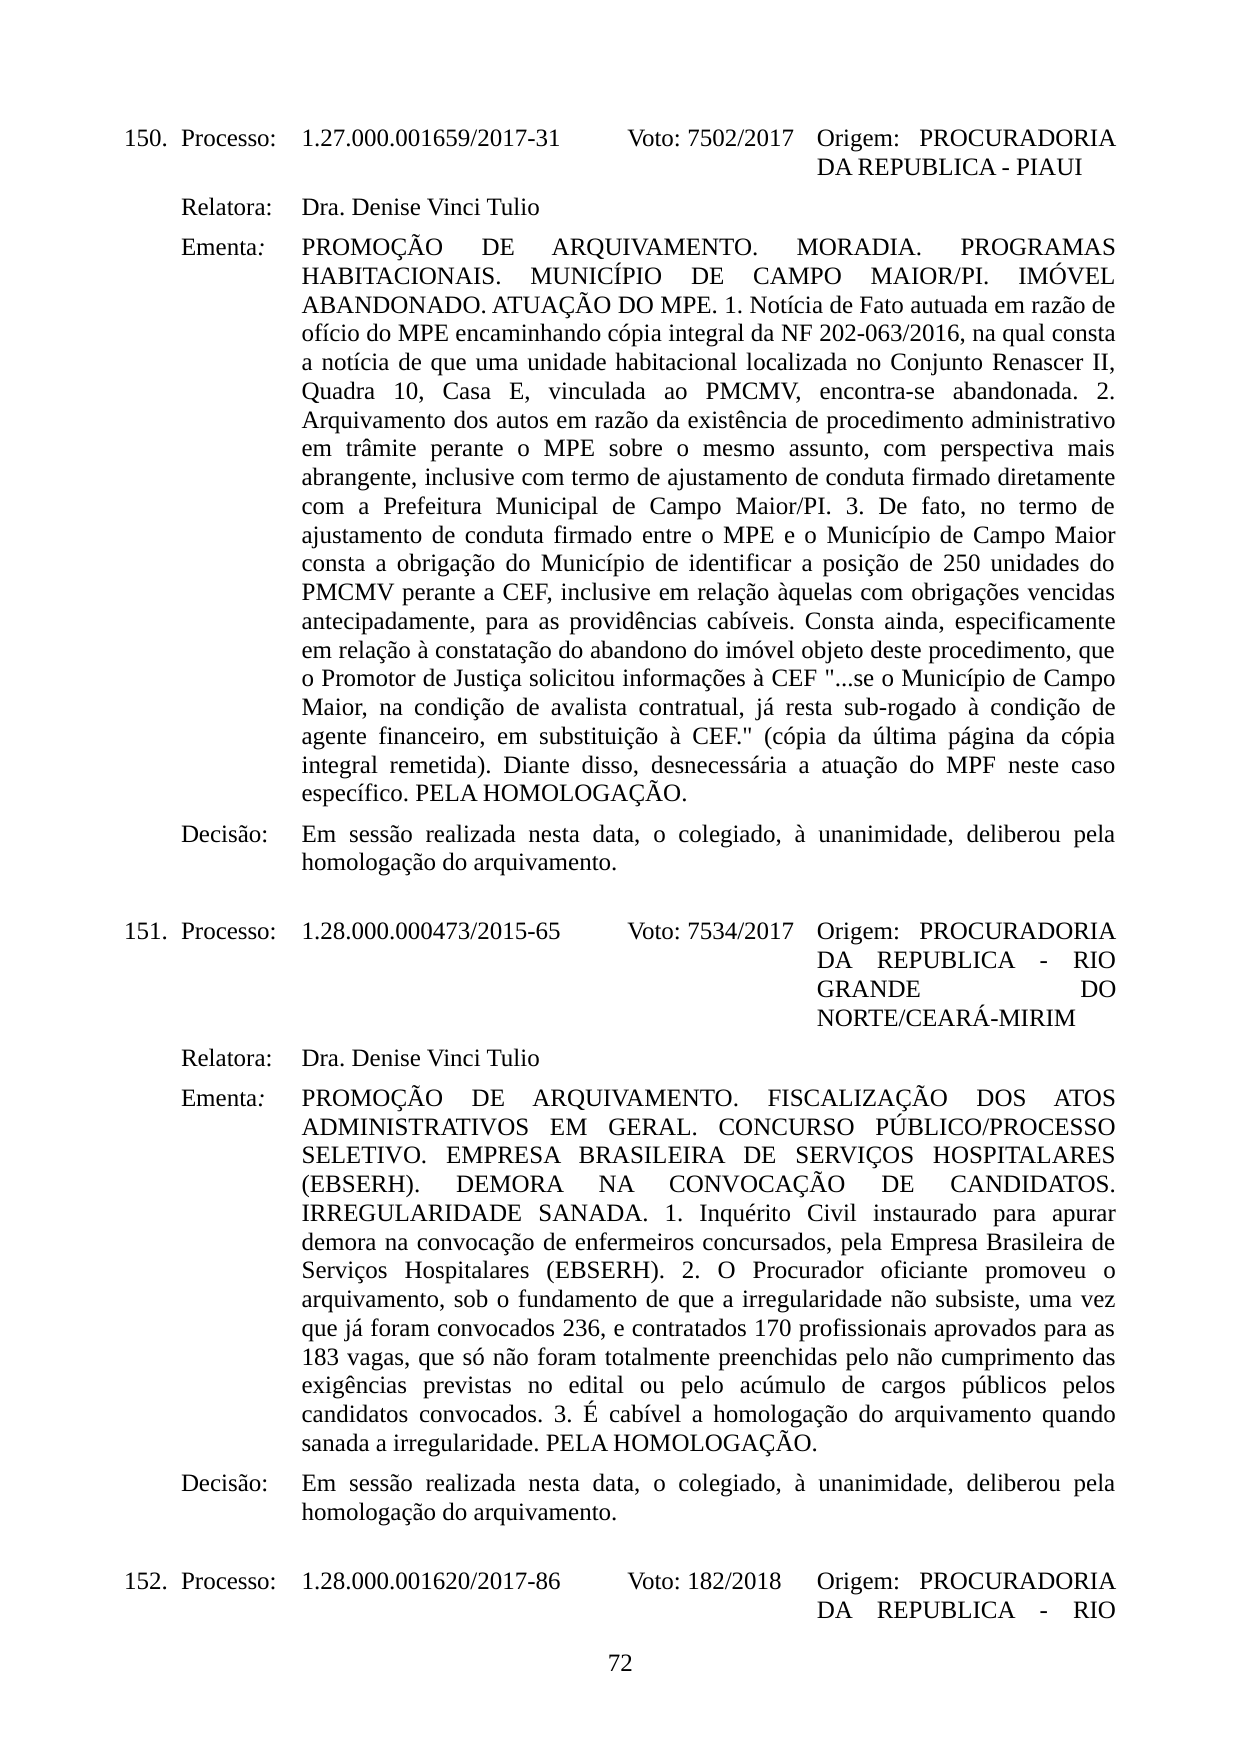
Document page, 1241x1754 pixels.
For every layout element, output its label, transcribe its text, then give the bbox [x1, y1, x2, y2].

table_header 152. [118, 1560, 175, 1629]
table_header 1.28.000.000473/2015-65 [296, 911, 621, 1037]
table_cell Dra. Denise Vinci Tulio [296, 1037, 1122, 1077]
table_header Processo: [175, 911, 296, 1037]
table_cell Ementa: [175, 1077, 296, 1462]
table_cell [118, 186, 175, 226]
table_header Processo: [175, 1560, 296, 1629]
table_header 150. [118, 117, 175, 186]
table_cell [118, 1463, 175, 1531]
table_header 151. [118, 911, 175, 1037]
table_cell [118, 813, 175, 882]
table_header Processo: [175, 117, 296, 186]
table_cell Em sessão realizada nesta data, o colegiado, à unanimidade, deliberou pela homologação do arquivamento. [296, 813, 1122, 882]
table_cell Relatora: [175, 186, 296, 226]
table_cell Dra. Denise Vinci Tulio [296, 186, 1122, 226]
table_header Voto: 182/2018 [621, 1560, 811, 1629]
table_cell Ementa: [175, 226, 296, 813]
table_cell [118, 1077, 175, 1462]
table_header Voto: 7502/2017 [621, 117, 811, 186]
table_cell PROMOÇÃO DE ARQUIVAMENTO. MORADIA. PROGRAMAS HABITACIONAIS. MUNICÍPIO DE CAMPO MAIOR/PI. IMÓVEL ABANDONADO. ATUAÇÃO DO MPE. 1. Notícia de Fato autuada em razão de ofício do MPE encaminhando cópia integral da NF 202-063/2016, na qual consta a notícia de que uma unidade habitacional localizada no Conjunto Renascer II, Quadra 10, Casa E, vinculada ao PMCMV, encontra-se abandonada. 2. Arquivamento dos autos em razão da existência de procedimento administrativo em trâmite perante o MPE sobre o mesmo assunto, com perspectiva mais abrangente, inclusive com termo de ajustamento de conduta firmado diretamente com a Prefeitura Municipal de Campo Maior/PI. 3. De fato, no termo de ajustamento de conduta firmado entre o MPE e o Município de Campo Maior consta a obrigação do Município de identificar a posição de 250 unidades do PMCMV perante a CEF, inclusive em relação àquelas com obrigações vencidas antecipadamente, para as providências cabíveis. Consta ainda, especificamente em relação à constatação do abandono do imóvel objeto deste procedimento, que o Promotor de Justiça solicitou informações à CEF "...se o Município de Campo Maior, na condição de avalista contratual, já resta sub-rogado à condição de agente financeiro, em substituição à CEF." (cópia da última página da cópia integral remetida). Diante disso, desnecessária a atuação do MPF neste caso específico. PELA HOMOLOGAÇÃO. [296, 226, 1122, 813]
table_header 1.27.000.001659/2017-31 [296, 117, 621, 186]
table_cell [118, 1037, 175, 1077]
table_header Origem: PROCURADORIA DA REPUBLICA - RIO [811, 1560, 1122, 1629]
table_cell Relatora: [175, 1037, 296, 1077]
table_cell [118, 226, 175, 813]
table_cell Decisão: [175, 1463, 296, 1531]
table_cell Em sessão realizada nesta data, o colegiado, à unanimidade, deliberou pela homologação do arquivamento. [296, 1463, 1122, 1531]
table_cell PROMOÇÃO DE ARQUIVAMENTO. FISCALIZAÇÃO DOS ATOS ADMINISTRATIVOS EM GERAL. CONCURSO PÚBLICO/PROCESSO SELETIVO. EMPRESA BRASILEIRA DE SERVIÇOS HOSPITALARES (EBSERH). DEMORA NA CONVOCAÇÃO DE CANDIDATOS. IRREGULARIDADE SANADA. 1. Inquérito Civil instaurado para apurar demora na convocação de enfermeiros concursados, pela Empresa Brasileira de Serviços Hospitalares (EBSERH). 2. O Procurador oficiante promoveu o arquivamento, sob o fundamento de que a irregularidade não subsiste, uma vez que já foram convocados 236, e contratados 170 profissionais aprovados para as 183 vagas, que só não foram totalmente preenchidas pelo não cumprimento das exigências previstas no edital ou pelo acúmulo de cargos públicos pelos candidatos convocados. 3. É cabível a homologação do arquivamento quando sanada a irregularidade. PELA HOMOLOGAÇÃO. [296, 1077, 1122, 1462]
table_header 1.28.000.001620/2017-86 [296, 1560, 621, 1629]
table_header Origem: PROCURADORIA DA REPUBLICA - PIAUI [811, 117, 1122, 186]
table_cell Decisão: [175, 813, 296, 882]
table_header Origem: PROCURADORIA DA REPUBLICA - RIO GRANDE DO NORTE/CEARÁ-MIRIM [811, 911, 1122, 1037]
table_header Voto: 7534/2017 [621, 911, 811, 1037]
